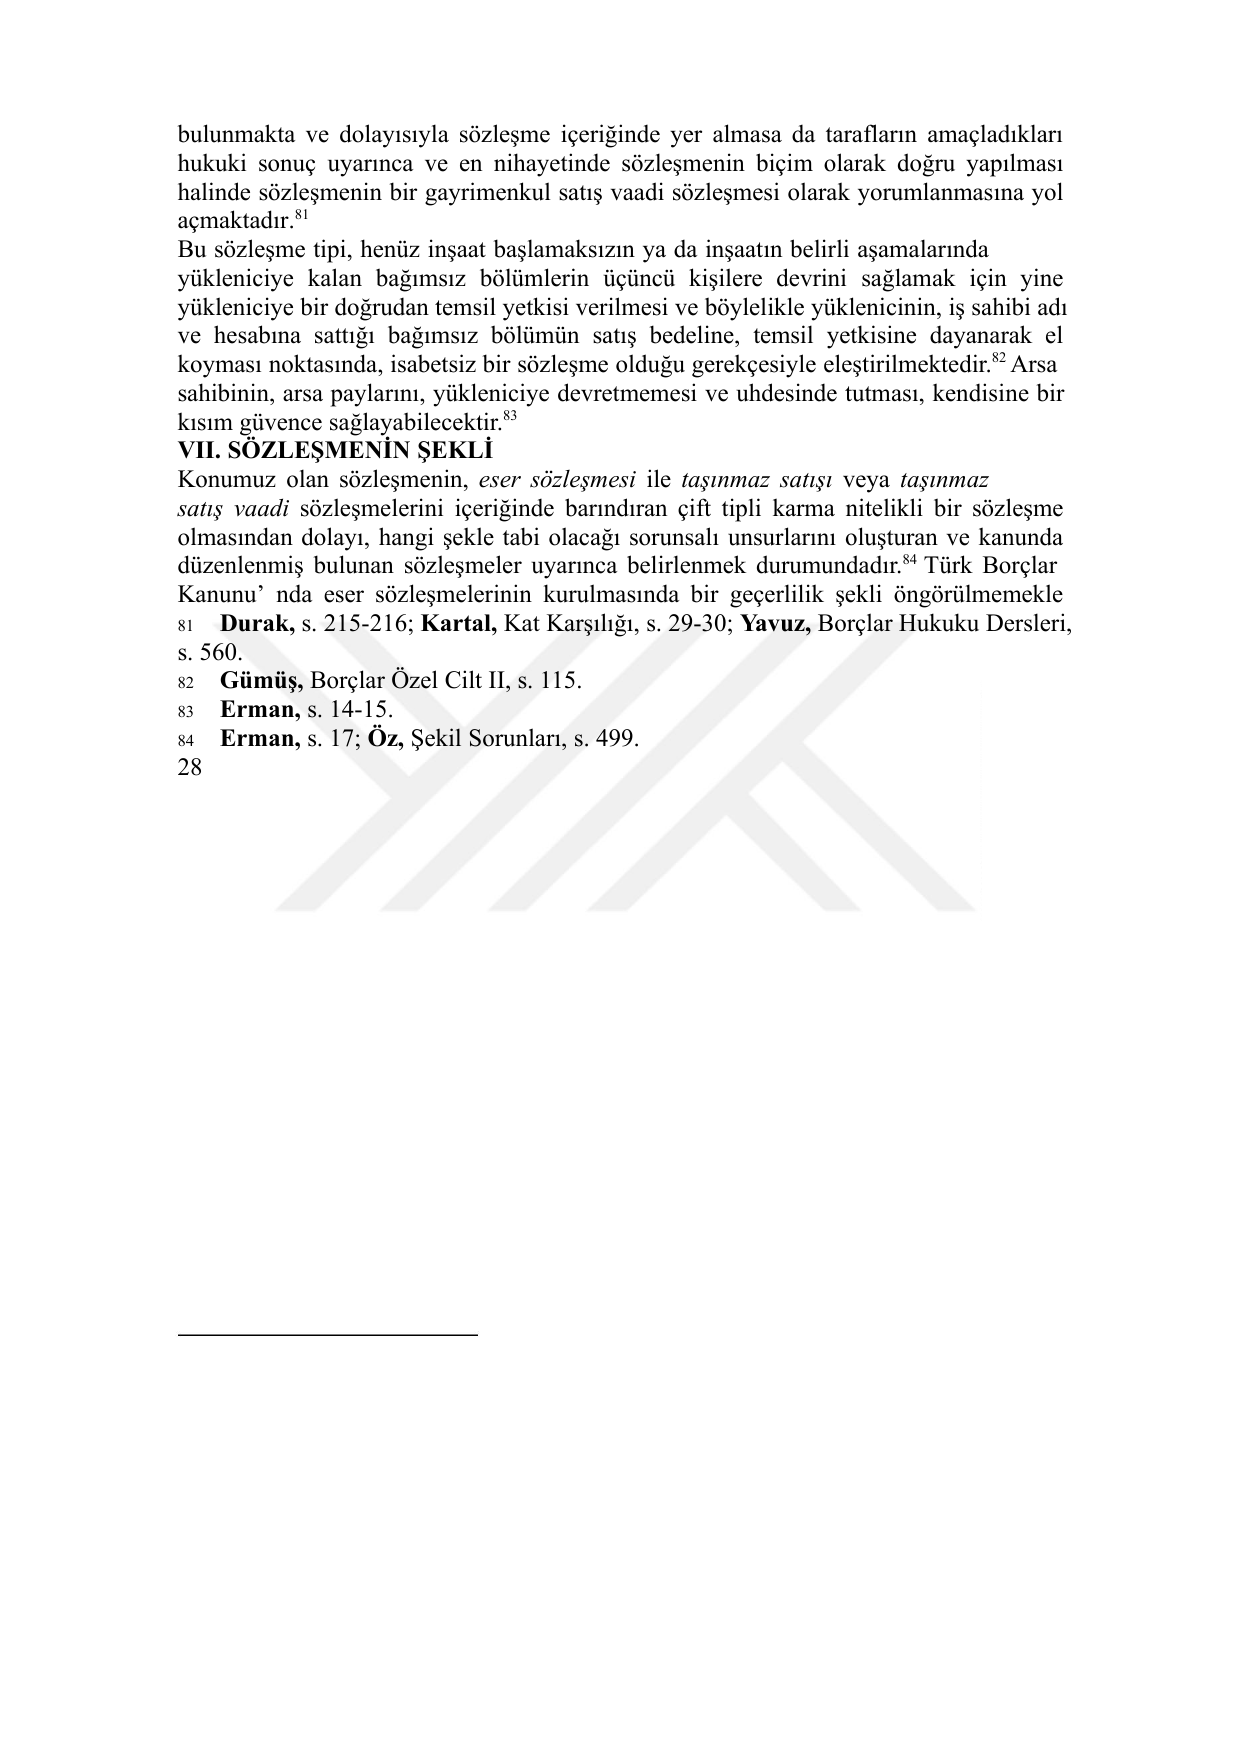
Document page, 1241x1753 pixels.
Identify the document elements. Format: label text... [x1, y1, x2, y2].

text olmasından dolayı, hangi şekle tabi olacağı sorunsalı unsurlarını oluşturan ve kanunda [177, 522, 1230, 551]
text Bu sözleşme tipi, henüz inşaat başlamaksızın ya da inşaatın belirli aşamalarında [177, 234, 1230, 263]
text Kanunu’ nda eser sözleşmelerinin kurulmasında bir geçerlilik şekli öngörülmemekle [177, 579, 1230, 608]
text ve hesabına sattığı bağımsız bölümün satış bedeline, temsil yetkisine dayanarak el [177, 321, 1230, 349]
text halinde sözleşmenin bir gayrimenkul satış vaadi sözleşmesi olarak yorumlanmasına yol [177, 177, 1230, 206]
text açmaktadır.81 [177, 206, 1230, 234]
text Konumuz olan sözleşmenin, eser sözleşmesi ile taşınmaz satışı veya taşınmaz [177, 464, 1230, 493]
text 81 Durak, s. 215-216; Kartal, Kat Karşılığı, s. 29-30; Yavuz, Borçlar Hukuku Dersleri, [177, 608, 1230, 637]
picture [175, 1331, 480, 1338]
text yükleniciye kalan bağımsız bölümlerin üçüncü kişilere devrini sağlamak için yine [177, 263, 1230, 292]
text 83 Erman, s. 14-15. [177, 694, 1230, 723]
text VII. SÖZLEŞMENİN ŞEKLİ [177, 436, 1230, 464]
text yükleniciye bir doğrudan temsil yetkisi verilmesi ve böylelikle yüklenicinin, iş sahibi adı [177, 292, 1230, 321]
text kısım güvence sağlayabilecektir.83 [177, 407, 1230, 436]
text koyması noktasında, isabetsiz bir sözleşme olduğu gerekçesiyle eleştirilmektedir.82 Arsa [177, 349, 1230, 378]
text bulunmakta ve dolayısıyla sözleşme içeriğinde yer almasa da tarafların amaçladıkları [177, 119, 1230, 148]
text 84 Erman, s. 17; Öz, Şekil Sorunları, s. 499. [177, 723, 1230, 752]
text düzenlenmiş bulunan sözleşmeler uyarınca belirlenmek durumundadır.84 Türk Borçlar [177, 551, 1230, 579]
text 82 Gümüş, Borçlar Özel Cilt II, s. 115. [177, 666, 1230, 694]
text 28 [177, 752, 1230, 781]
text hukuki sonuç uyarınca ve en nihayetinde sözleşmenin biçim olarak doğru yapılması [177, 148, 1230, 177]
text satış vaadi sözleşmelerini içeriğinde barındıran çift tipli karma nitelikli bir sözleşme [177, 493, 1230, 522]
picture [206, 781, 982, 921]
text s. 560. [177, 637, 1230, 666]
text sahibinin, arsa paylarını, yükleniciye devretmemesi ve uhdesinde tutması, kendisine bir [177, 378, 1230, 407]
